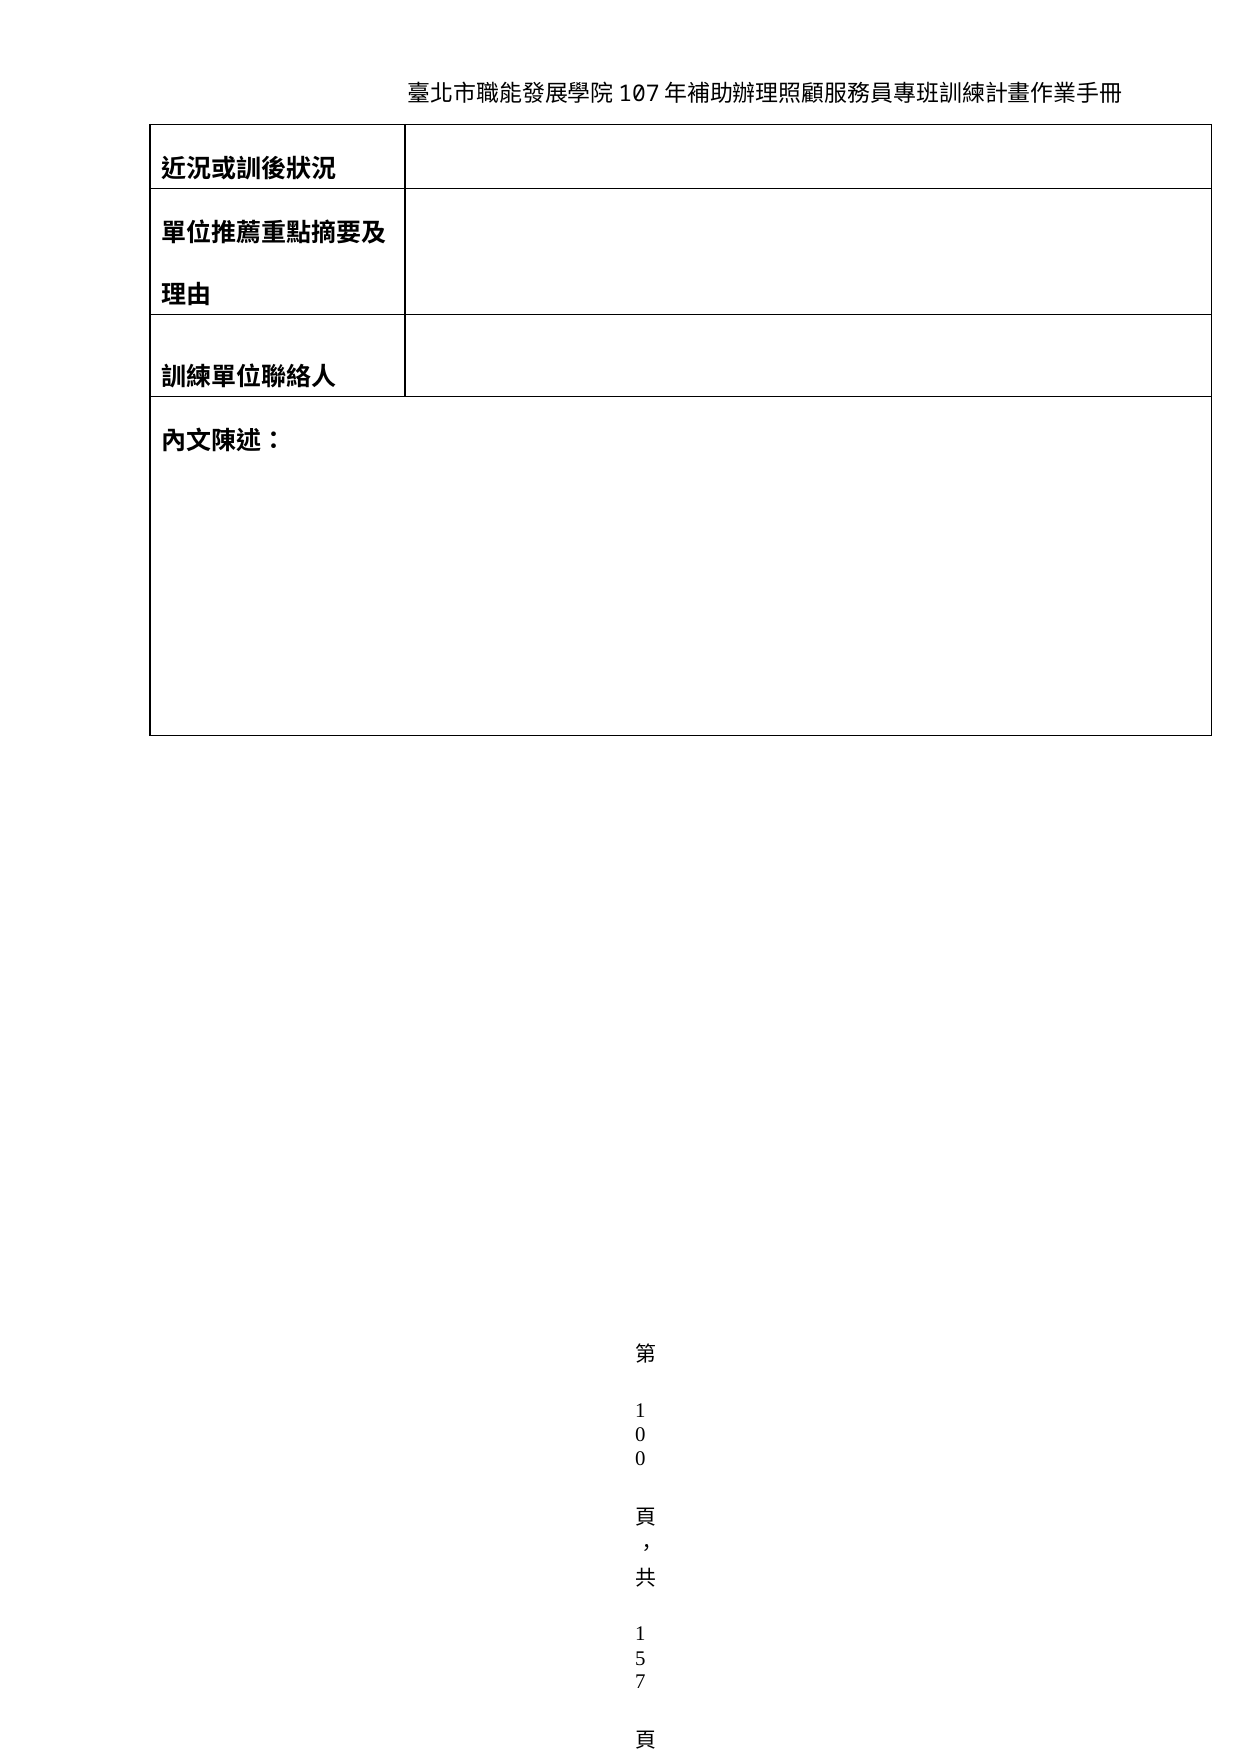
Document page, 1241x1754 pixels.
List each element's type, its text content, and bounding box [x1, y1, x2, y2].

table_cell [406, 189, 1211, 313]
table_cell 近況或訓後狀況 [151, 125, 404, 187]
table_cell [406, 125, 1211, 187]
table_cell 訓練單位聯絡人 [151, 315, 404, 396]
table_cell 內文陳述： [151, 397, 1211, 735]
table_cell 單位推薦重點摘要及理由 [151, 189, 404, 313]
table_cell [406, 315, 1211, 396]
